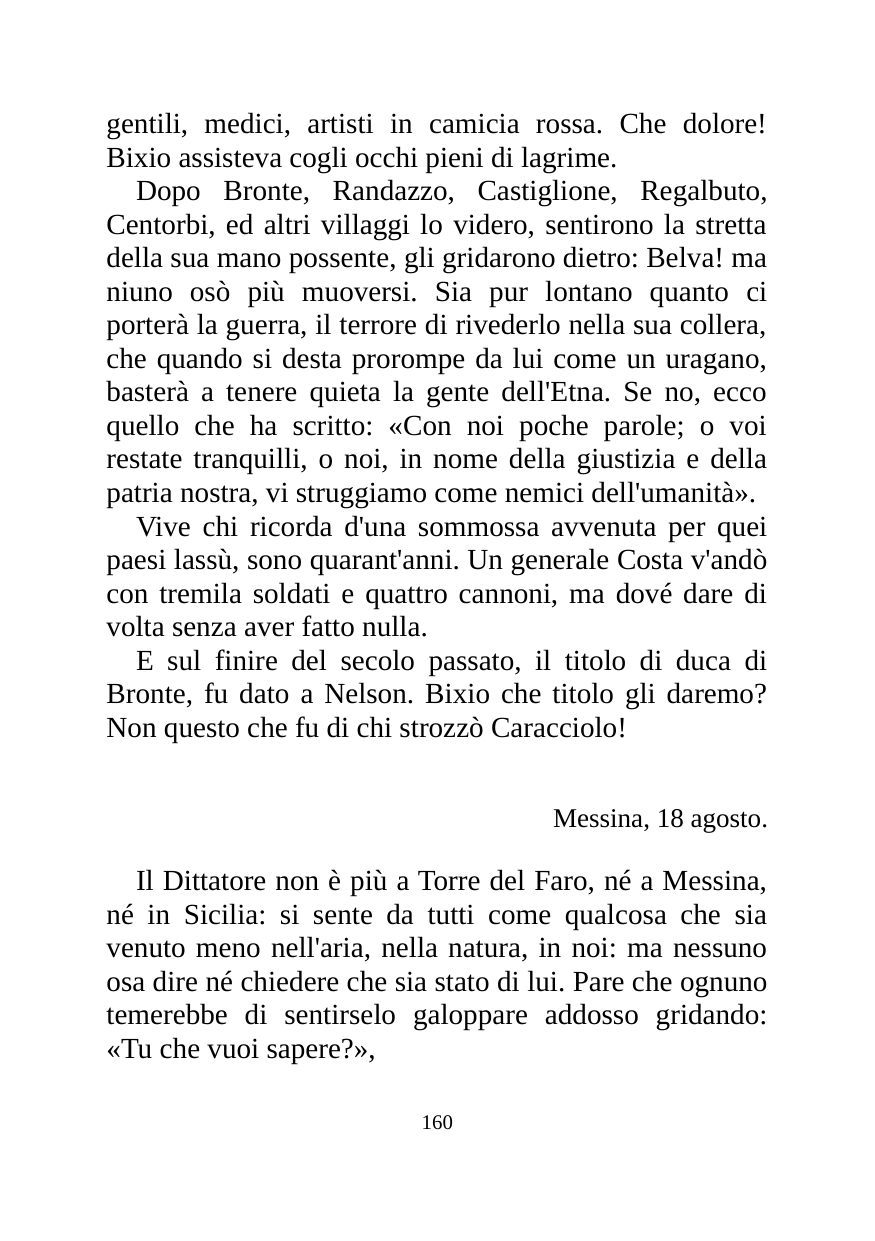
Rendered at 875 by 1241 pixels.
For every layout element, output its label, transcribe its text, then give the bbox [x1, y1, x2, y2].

text Dopo Bronte, Randazzo, Castiglione, Regalbuto, Centorbi, ed altri villaggi lo videro, sentirono la stretta della sua mano possente, gli gridarono dietro: Belva! ma niuno osò più muoversi. Sia pur lontano quanto ci porterà la guerra, il terrore di rivederlo nella sua collera, che quando si desta prorompe da lui come un uragano, basterà a tenere quieta la gente dell'Etna. Se no, ecco quello che ha scritto: «Con noi poche parole; o voi restate tranquilli, o noi, in nome della giustizia e della patria nostra, vi struggiamo come nemici dell'umanità». [106, 173, 768, 509]
text gentili, medici, artisti in camicia rossa. Che dolore! Bixio assisteva cogli occhi pieni di lagrime. [106, 106, 768, 173]
text Il Dittatore non è più a Torre del Faro, né a Messina, né in Sicilia: si sente da tutti come qualcosa che sia venuto meno nell'aria, nella natura, in noi: ma nessuno osa dire né chiedere che sia stato di lui. Pare che ognuno temerebbe di sentirselo galoppare addosso gridando: «Tu che vuoi sapere?», [106, 863, 768, 1064]
text Vive chi ricorda d'una sommossa avvenuta per quei paesi lassù, sono quarant'anni. Un generale Costa v'andò con tremila soldati e quattro cannoni, ma dové dare di volta senza aver fatto nulla. [106, 509, 768, 643]
text Messina, 18 agosto. [106, 803, 768, 834]
text E sul finire del secolo passato, il titolo di duca di Bronte, fu dato a Nelson. Bixio che titolo gli daremo? Non questo che fu di chi strozzò Caracciolo! [106, 643, 768, 743]
